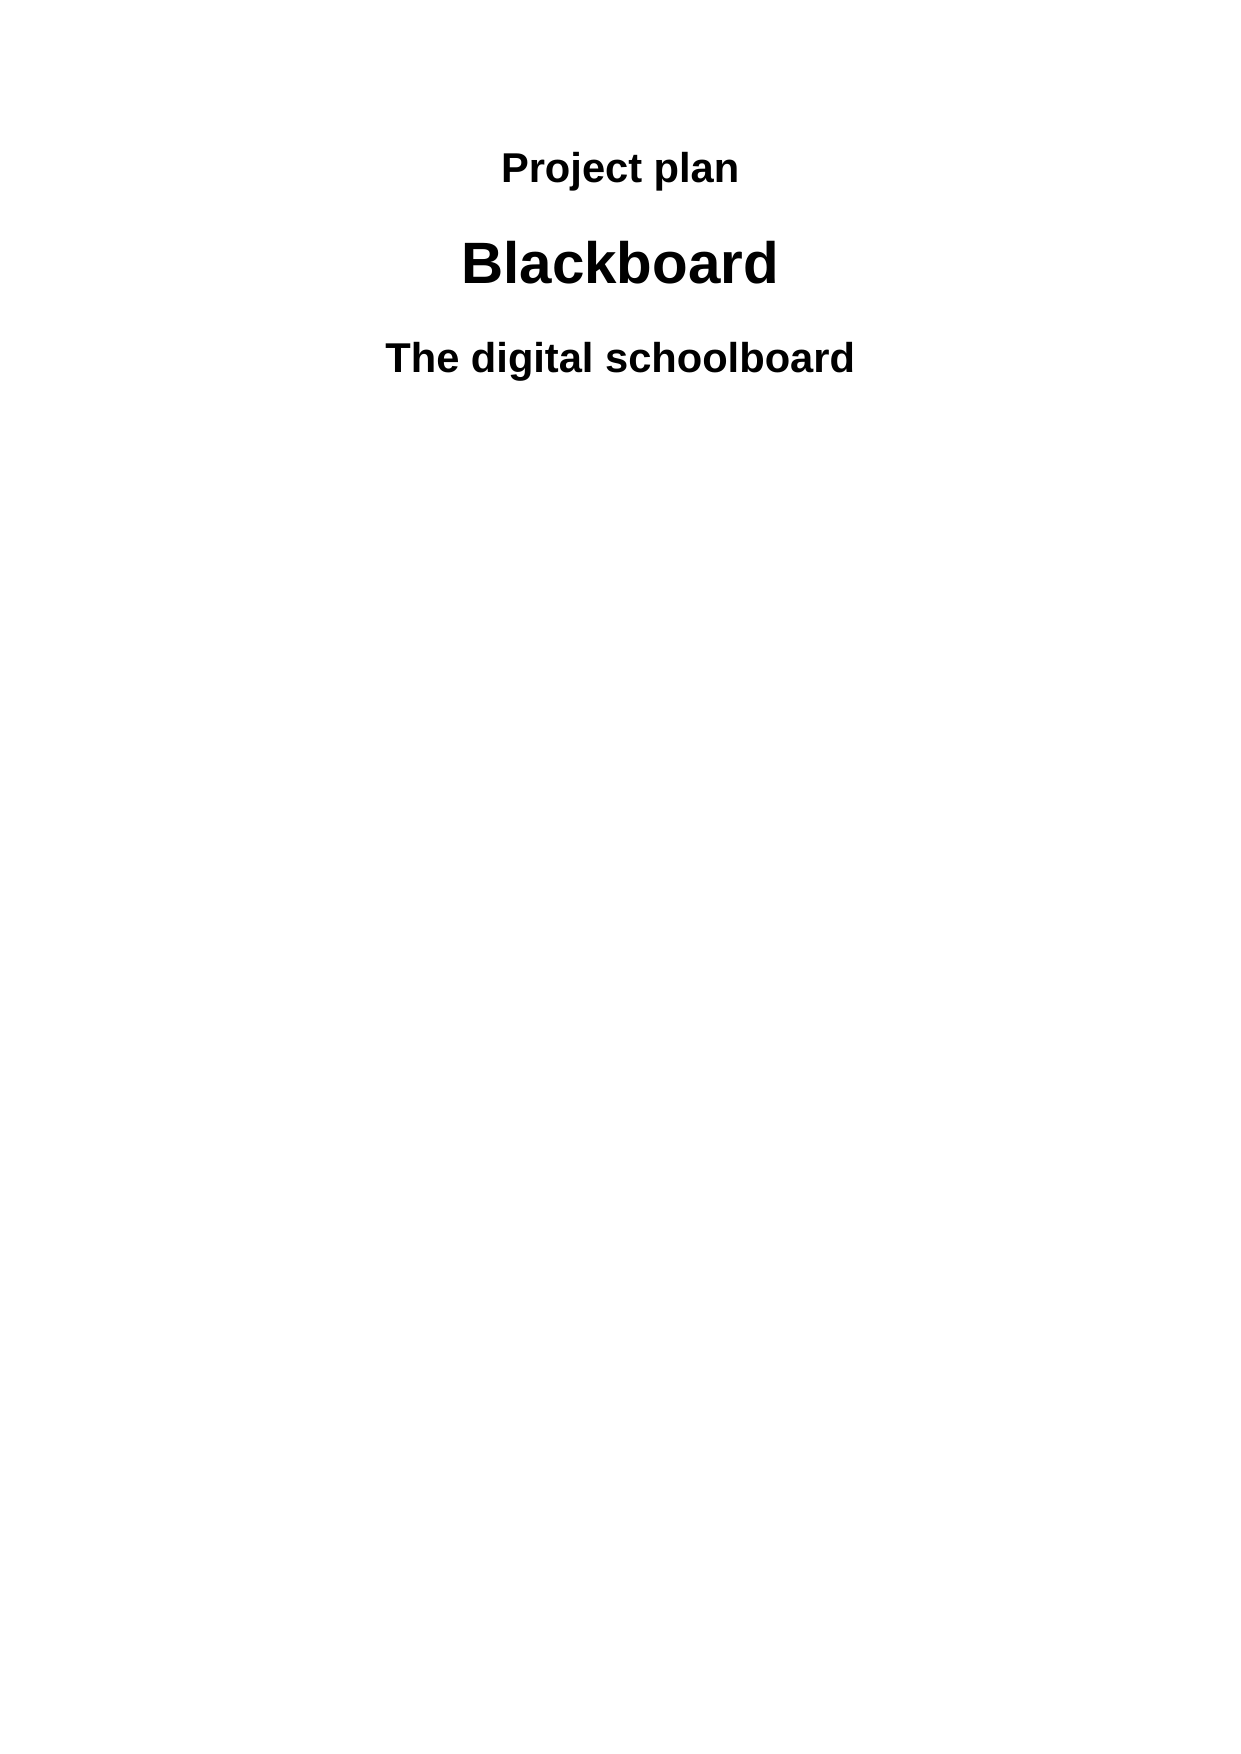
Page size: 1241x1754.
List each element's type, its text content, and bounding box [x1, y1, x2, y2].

title The digital schoolboard [118, 333, 1122, 381]
title Project plan [118, 143, 1122, 191]
title Blackboard [118, 228, 1122, 296]
